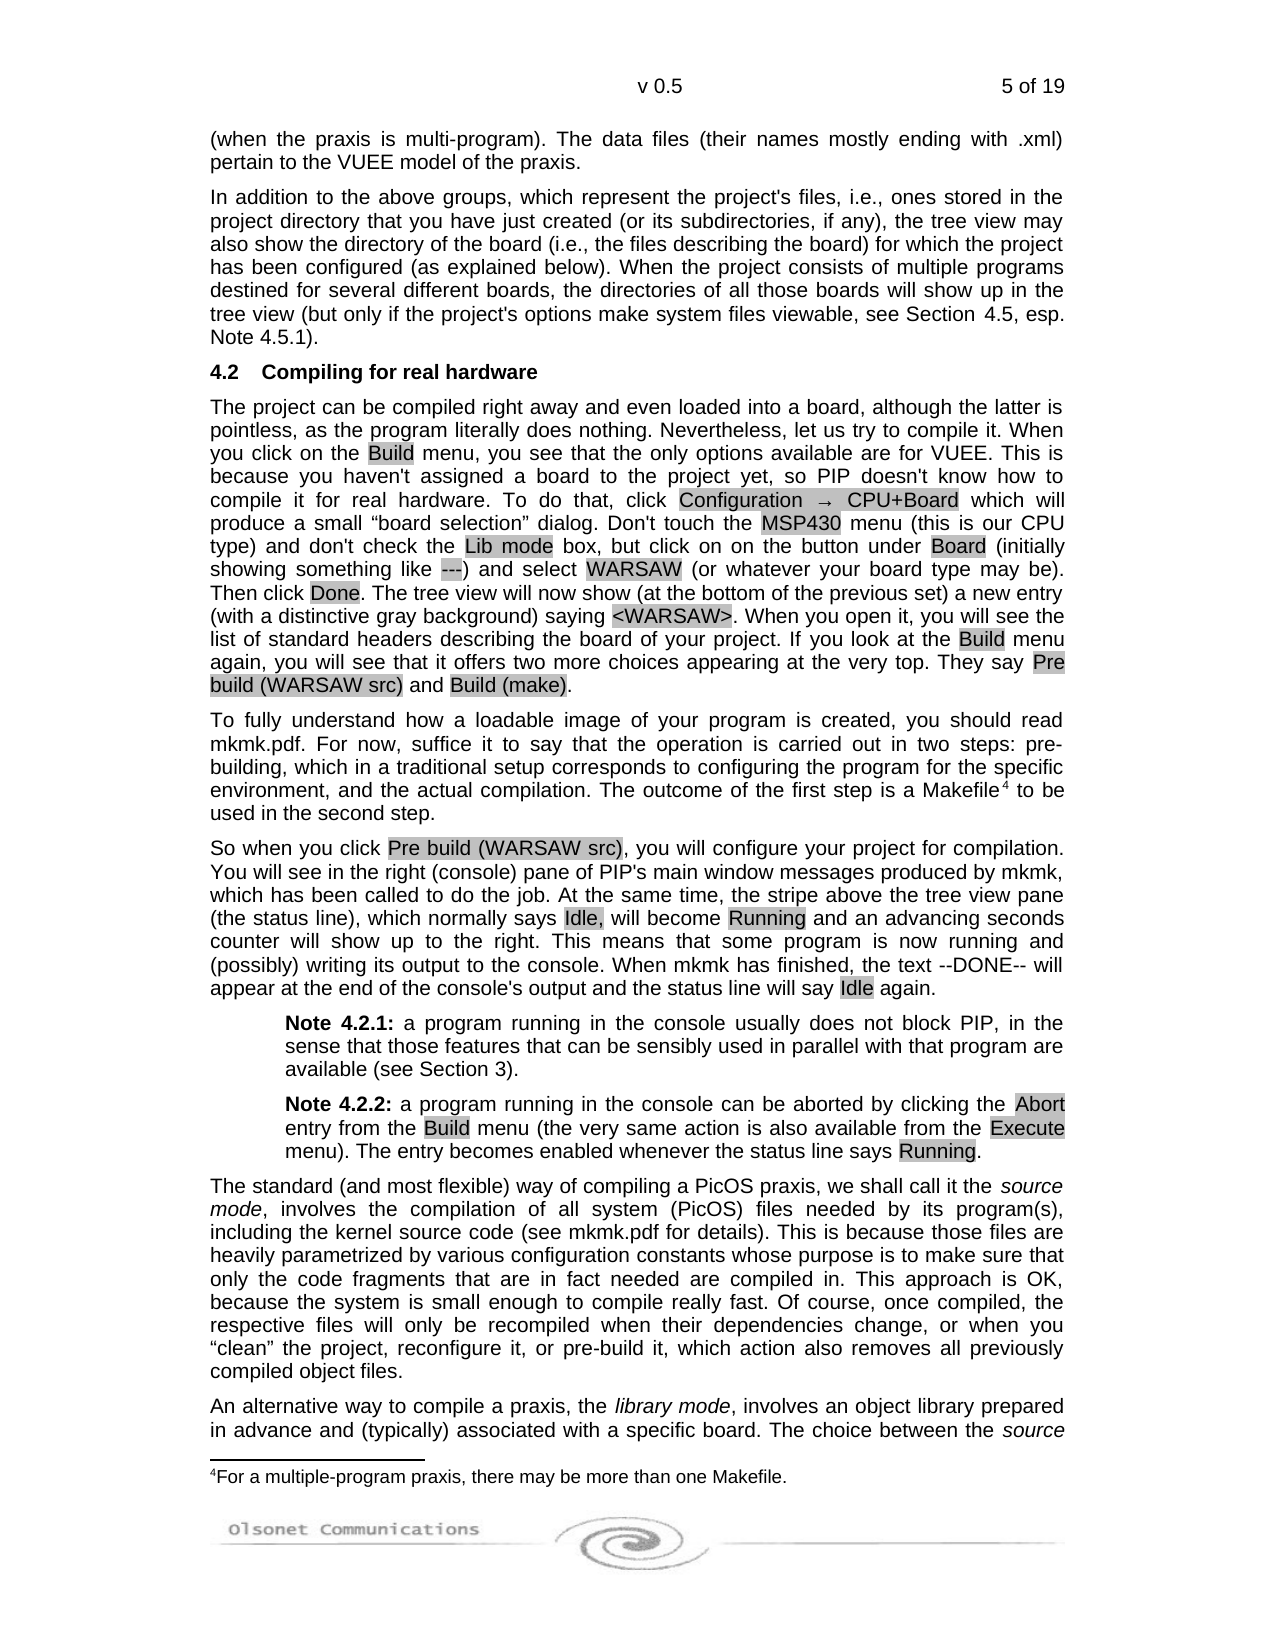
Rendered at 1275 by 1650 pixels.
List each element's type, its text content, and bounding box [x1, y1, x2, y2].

text Note 4.2.2: a program running in the console can be aborted by clicking the Abort entry from the Build menu (the very same action is also available from the Execute menu). The entry becomes enabled whenever the status line says Running. [285, 1093, 1065, 1162]
subtitle Compiling for real hardware [210, 360, 1065, 383]
text So when you click Pre build (WARSAW src), you will configure your project for compilation. You will see in the right (console) pane of PIP's main window messages produced by mkmk, which has been called to do the job. At the same time, the stripe above the tree view pane (the status line), which normally says Idle, will become Running and an advancing seconds counter will show up to the right. This means that some program is now running and (possibly) writing its output to the console. When mkmk has finished, the text --DONE-- will appear at the end of the console's output and the status line will say Idle again. [210, 837, 1065, 999]
text Note 4.2.1: a program running in the console usually does not block PIP, in the sense that those features that can be sensibly used in parallel with that program are available (see Section 3). [285, 1011, 1065, 1081]
text The standard (and most flexible) way of compiling a PicOS praxis, we shall call it the source mode, involves the compilation of all system (PicOS) files needed by its program(s), including the kernel source code (see mkmk.pdf for details). This is because those files are heavily parametrized by various configuration constants whose purpose is to make sure that only the code fragments that are in fact needed are compiled in. This approach is OK, because the system is small enough to compile really fast. Of course, once compiled, the respective files will only be recompiled when their dependencies change, or when you “clean” the project, reconfigure it, or pre-build it, which action also removes all previously compiled object files. [210, 1174, 1065, 1383]
text In addition to the above groups, which represent the project's files, i.e., ones stored in the project directory that you have just created (or its subdirectories, if any), the tree view may also show the directory of the board (i.e., the files describing the board) for which the project has been configured (as explained below). When the project consists of multiple programs destined for several different boards, the directories of all those boards will show up in the tree view (but only if the project's options make system files viewable, see Section 4.5, esp. Note 4.5.1). [210, 186, 1065, 348]
text An alternative way to compile a praxis, the library mode, involves an object library prepared in advance and (typically) associated with a specific board. The choice between the source [210, 1395, 1065, 1442]
text The project can be compiled right away and even loaded into a board, although the latter is pointless, as the program literally does nothing. Nevertheless, let us try to compile it. When you click on the Build menu, you see that the only options available are for VUEE. This is because you haven't assigned a board to the project yet, so PIP doesn't know how to compile it for real hardware. To do that, click Configuration → CPU+Board which will produce a small “board selection” dialog. Don't touch the MSP430 menu (this is our CPU type) and don't check the Lib mode box, but click on on the button under Board (initially showing something like ---) and select WARSAW (or whatever your board type may be). Then click Done. The tree view will now show (at the bottom of the previous set) a new entry (with a distinctive gray background) saying <WARSAW>. When you open it, you will see the list of standard headers describing the board of your project. If you look at the Build menu again, you will see that it offers two more choices appearing at the very top. They say Pre build (WARSAW src) and Build (make). [210, 395, 1065, 697]
picture [210, 1501, 1065, 1593]
text To fully understand how a loadable image of your program is created, you should read mkmk.pdf. For now, suffice it to say that the operation is carried out in two steps: pre-building, which in a traditional setup corresponds to configuring the program for the specific environment, and the actual compilation. The outcome of the first step is a Makefile to be used in the second step. [210, 709, 1065, 825]
text For a multiple-program praxis, there may be more than one Makefile. [210, 1466, 1065, 1487]
text (when the praxis is multi-program). The data files (their names mostly ending with .xml) pertain to the VUEE model of the praxis. [210, 128, 1065, 174]
